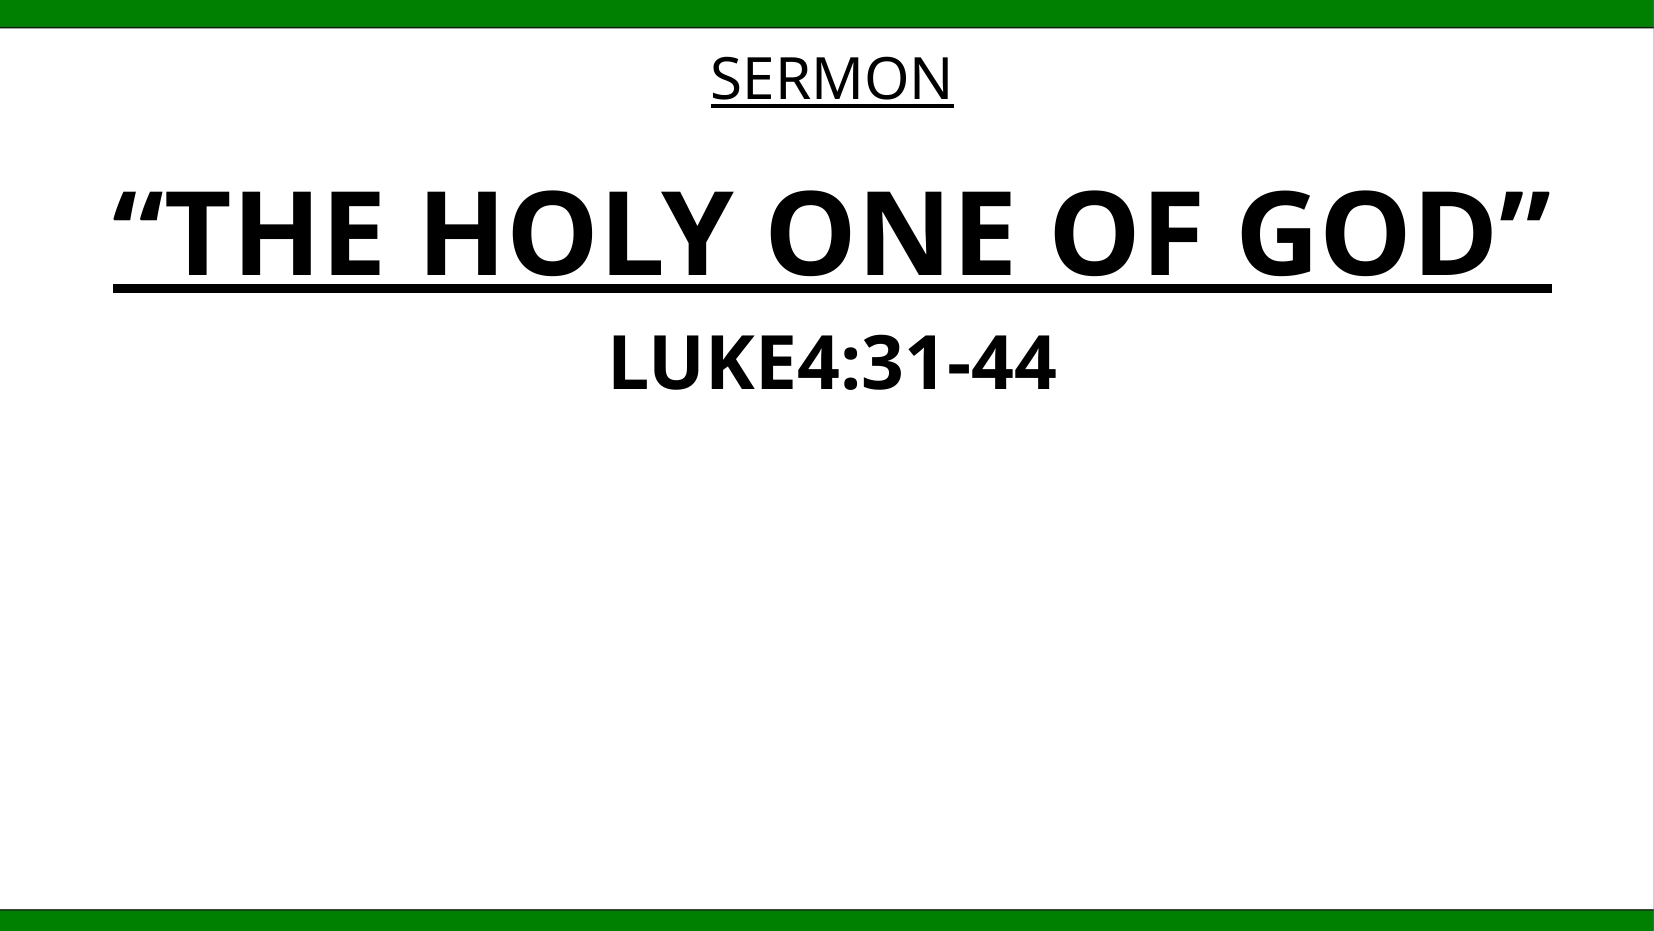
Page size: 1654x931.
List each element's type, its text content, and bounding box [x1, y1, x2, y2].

text_box SERMON “THE HOLY ONE OF GOD” LUKE4:31-44 [90, 30, 1576, 411]
picture [0, 0, 1654, 931]
